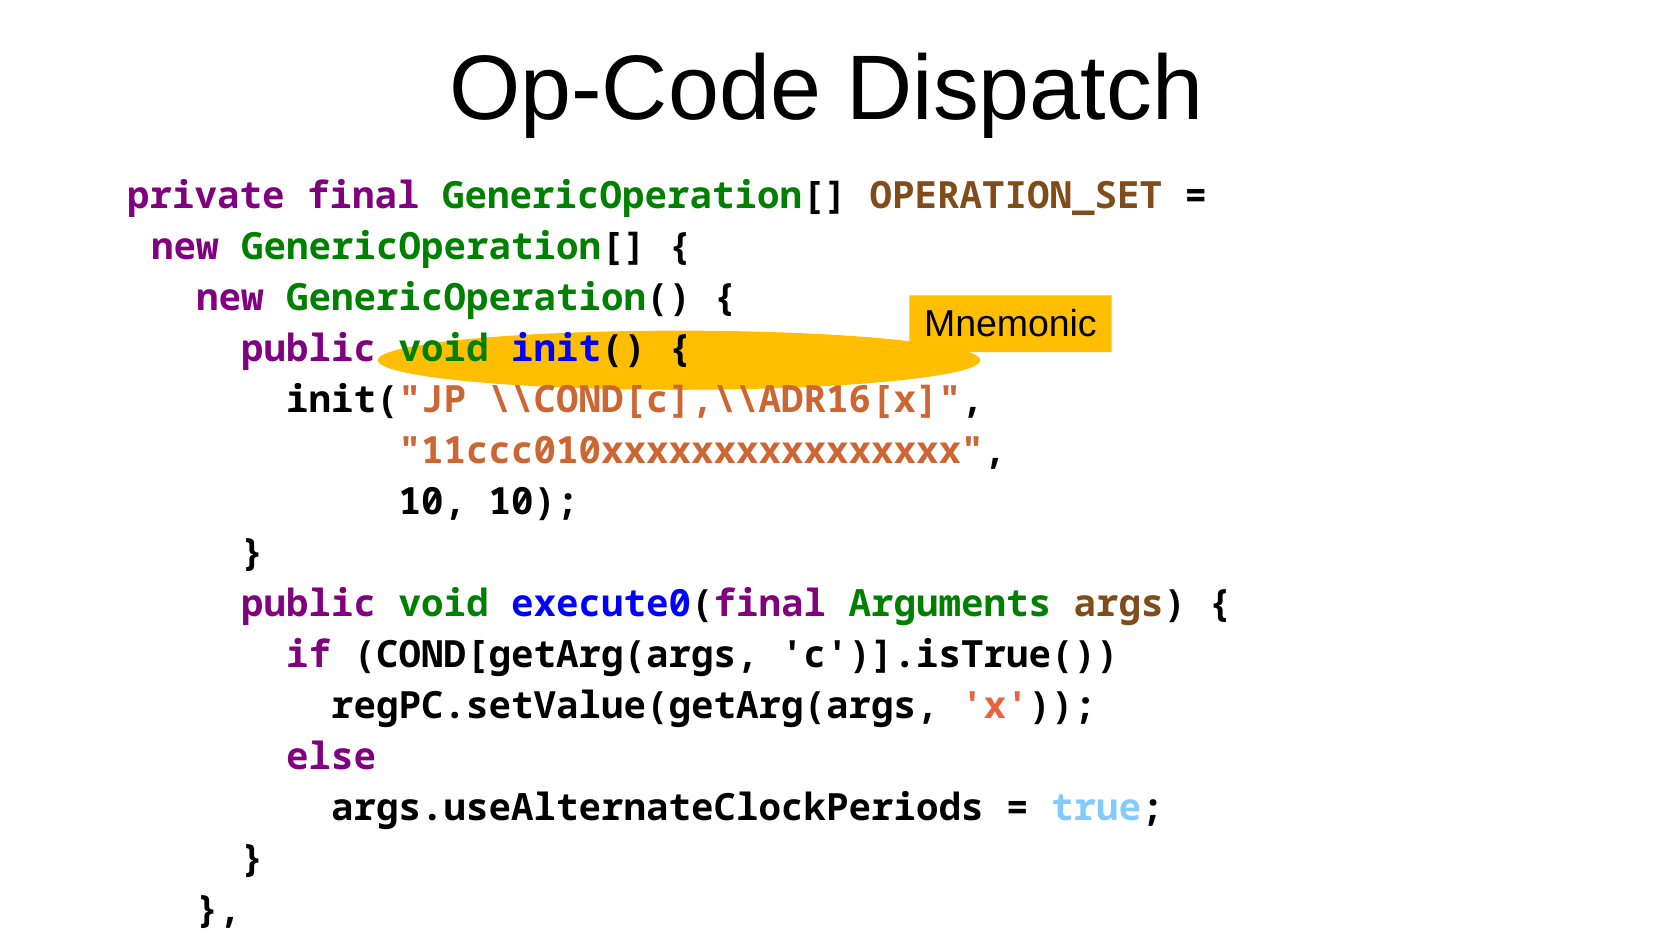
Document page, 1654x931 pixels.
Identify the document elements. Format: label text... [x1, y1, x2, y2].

table_header private final GenericOperation[] OPERATION_SET = new GenericOperation[] { new GenericOperation() { public void init() { init("JP \\COND[c],\\ADR16[x]", "11ccc010xxxxxxxxxxxxxxxx", 10, 10); } public void execute0(final Arguments args) { if (COND[getArg(args, 'c')].isTrue()) regPC.setValue(getArg(args, 'x')); else args.useAlternateClockPeriods = true; } }, … } [92, 161, 1579, 931]
title Op-Code Dispatch [82, 10, 1571, 166]
